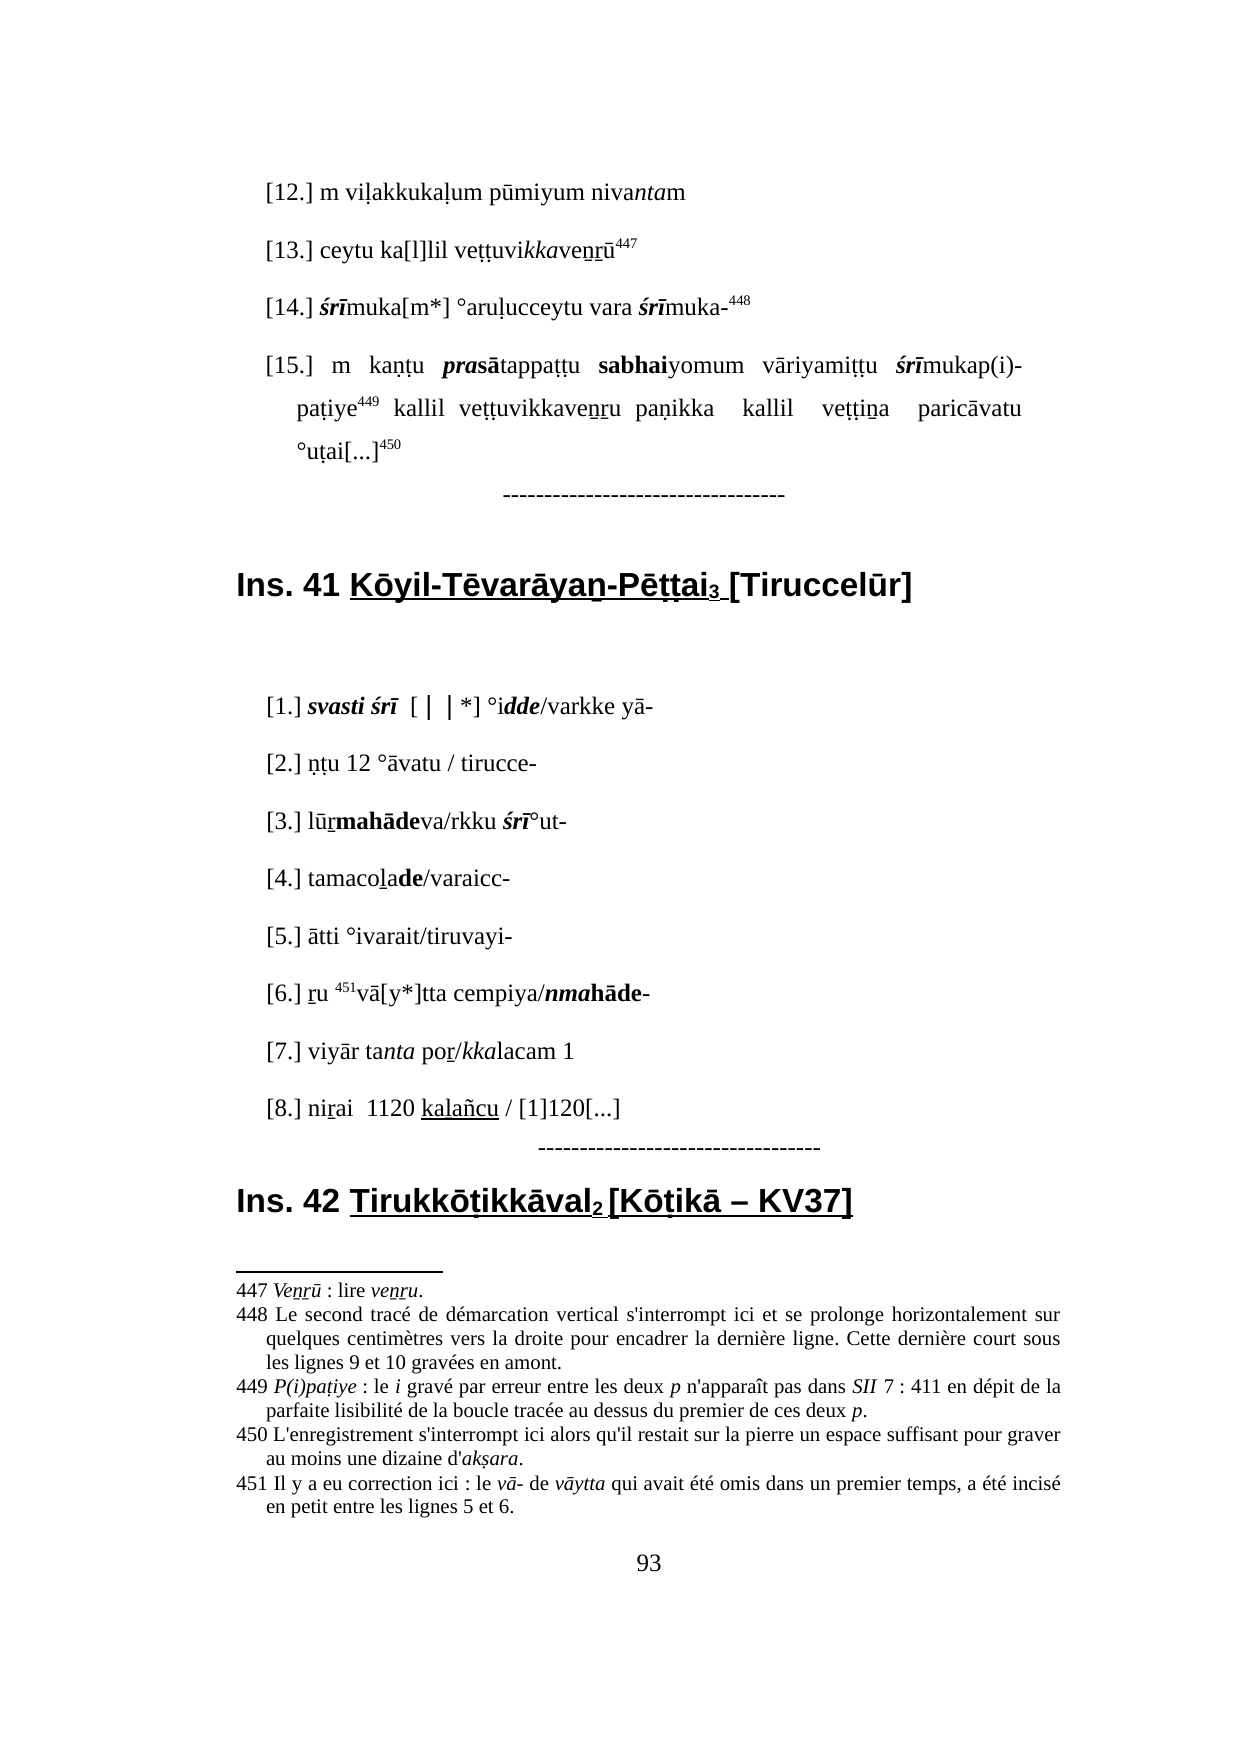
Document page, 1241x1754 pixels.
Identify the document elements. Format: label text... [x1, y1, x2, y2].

text [8.] niṟai 1120 kaḻañcu / [1]120[...] [266, 1093, 1003, 1122]
text [15.] m kaṇṭu prasātappaṭṭu sabhaiyomum vāriyamiṭṭu śrīmukap(i)-paṭiye kallil veṭṭuvikkaveṉṟu paṇikka kallil veṭṭiṉa paricāvatu °uṭai[...] [265, 350, 1022, 465]
subtitle Ins. 41 Kōyil-Tēvarāyaṉ-Pēṭṭai3 [Tiruccelūr] [236, 564, 1061, 603]
text [6.] ṟu vā[y*]tta cempiya/nmahāde- [266, 978, 1003, 1007]
text [13.] ceytu ka[l]lil veṭṭuvikkaveṉṟū [265, 235, 1022, 263]
text [1.] svasti śrī [❘❘*] °idde/varkke yā- [266, 691, 1003, 720]
text [4.] tamacoḻade/varaicc- [266, 863, 1003, 892]
text [2.] ṇṭu 12 °āvatu / tirucce- [266, 748, 1003, 777]
text Il y a eu correction ici : le vā- de vāytta qui avait été omis dans un premier temps, a été incisé en petit entre les lignes 5 et 6. [236, 1470, 1061, 1518]
subtitle Ins. 42 Tirukkōṭikkāval2 [Kōṭikā – KV37] [236, 1181, 1061, 1220]
text [14.] śrīmuka[m*] °aruḷucceytu vara śrīmuka- [265, 292, 1022, 321]
text P(i)paṭiye : le i gravé par erreur entre les deux p n'apparaît pas dans SII 7 : 411 en dépit de la parfaite lisibilité de la boucle tracée au dessus du premier de ces deux p. [236, 1374, 1061, 1422]
text Le second tracé de démarcation vertical s'interrompt ici et se prolonge horizontalement sur quelques centimètres vers la droite pour encadrer la dernière ligne. Cette dernière court sous les lignes 9 et 10 gravées en amont. [236, 1302, 1061, 1374]
text [7.] viyār tanta poṟ/kkalacam 1 [266, 1036, 1003, 1065]
text [3.] lūṟmahādeva/rkku śrī°ut- [266, 806, 1003, 835]
text [12.] m viḷakkukaḷum pūmiyum nivantam [265, 177, 1022, 206]
text ---------------------------------- [265, 479, 1022, 508]
text ---------------------------------- [297, 1132, 1061, 1161]
text Veṉṟū : lire veṉṟu. [236, 1278, 1061, 1302]
text L'enregistrement s'interrompt ici alors qu'il restait sur la pierre un espace suffisant pour graver au moins une dizaine d'akṣara. [236, 1422, 1061, 1470]
text [5.] ātti °ivarait/tiruvayi- [266, 921, 1003, 950]
